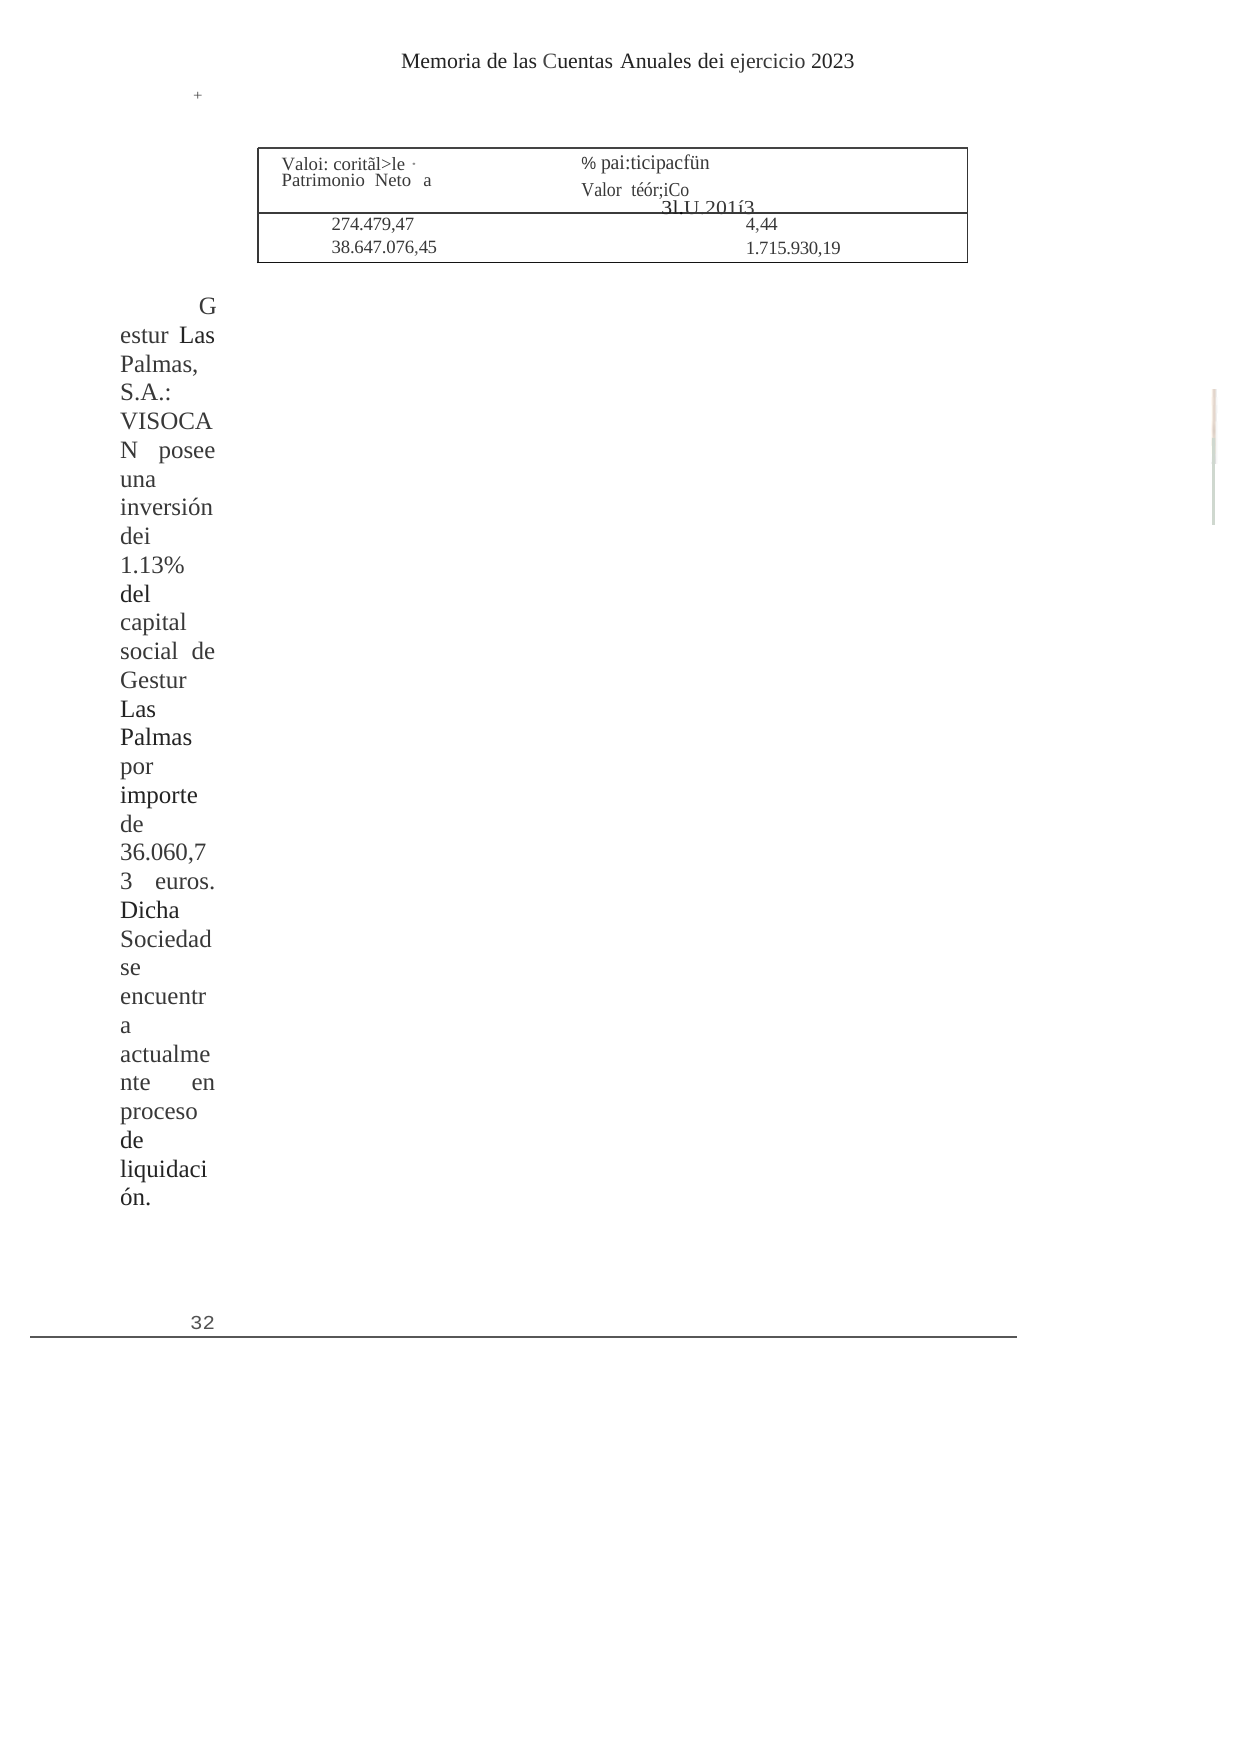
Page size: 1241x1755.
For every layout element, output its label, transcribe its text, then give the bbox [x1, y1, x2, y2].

text Gestur Las Palmas, S.A.: VISOCAN posee una inversión dei 1.13% del capital social de Gestur Las Palmas por importe de 36.060,73 euros. Dicha Sociedad se encuentra actualmente en proceso de liquidación. [120, 291, 215, 1211]
text 32 [29, 1313, 215, 1336]
